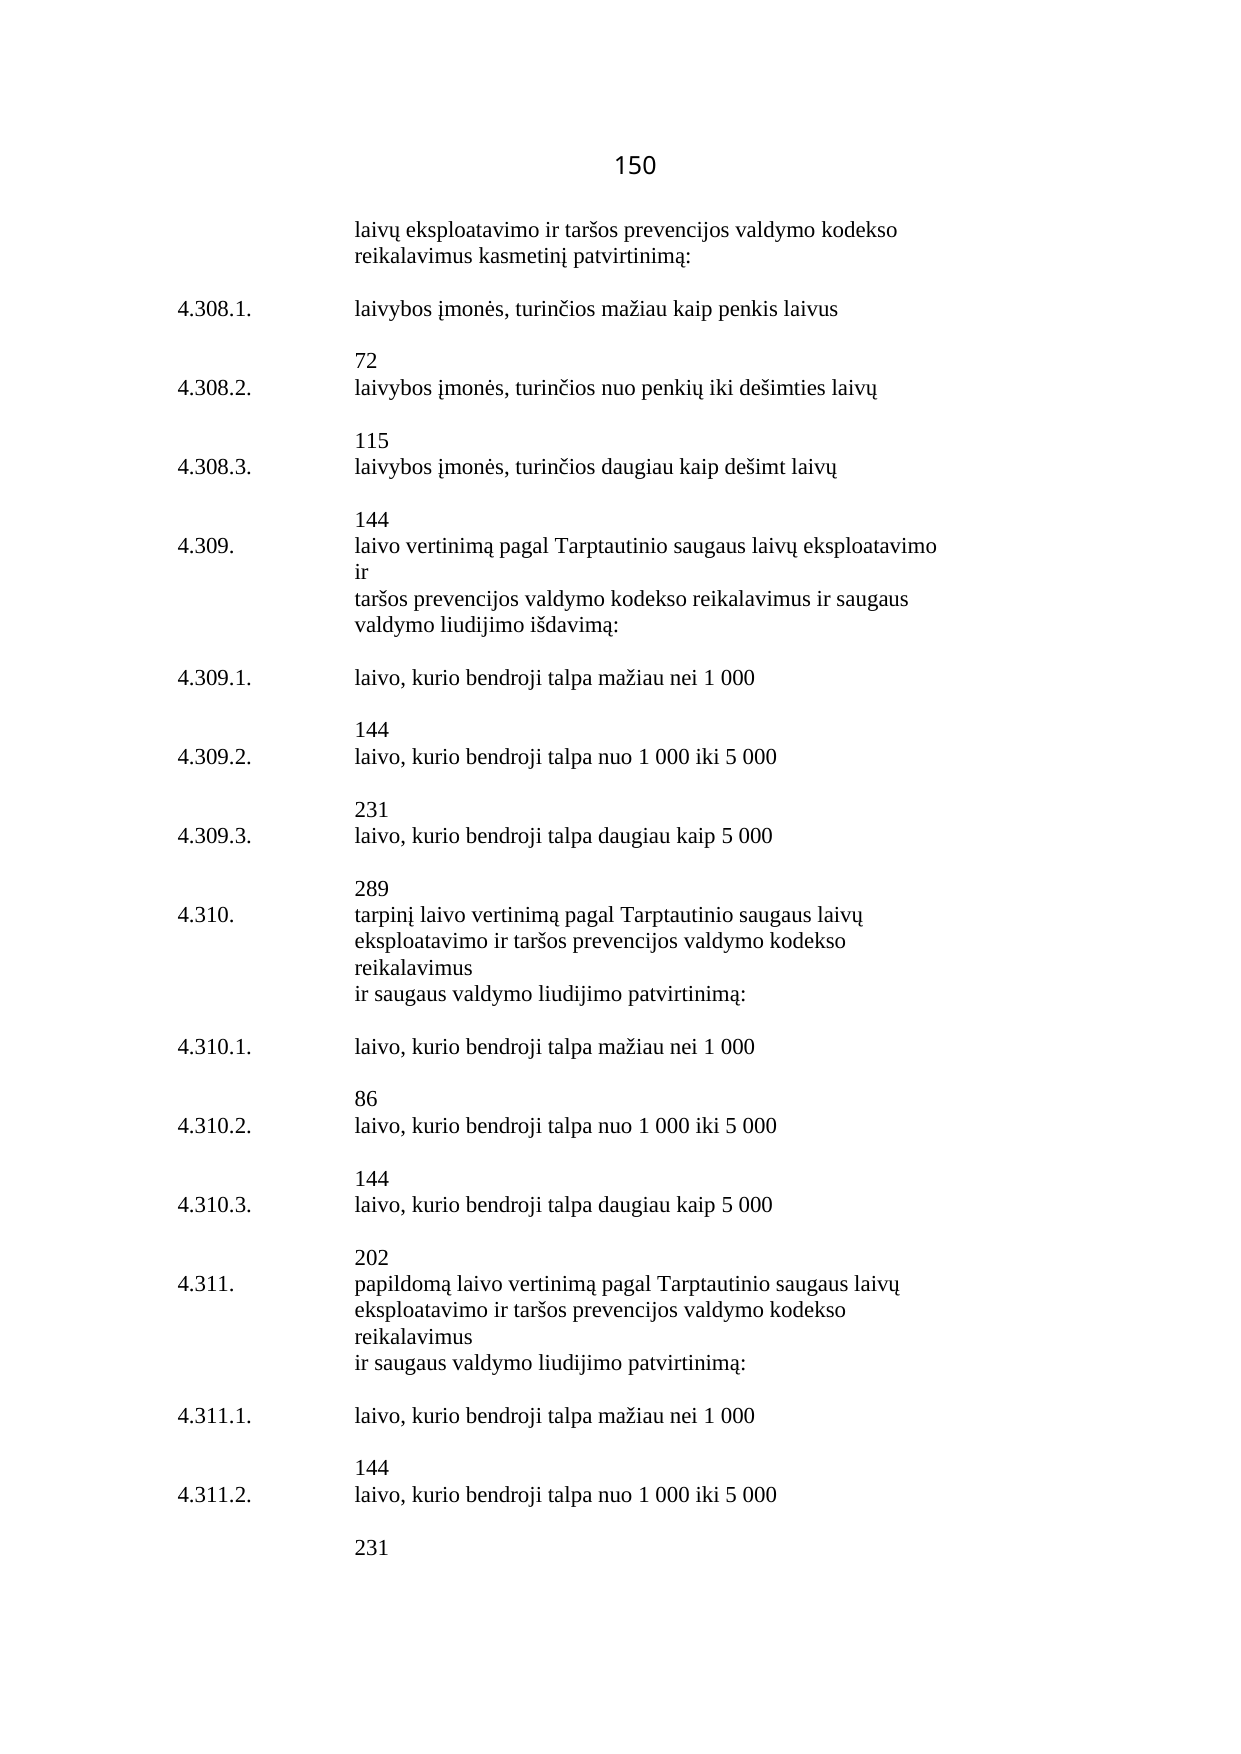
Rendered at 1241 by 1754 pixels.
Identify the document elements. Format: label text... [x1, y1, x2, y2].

text reikalavimus kasmetinį patvirtinimą: [354, 242, 945, 295]
text eksploatavimo ir taršos prevencijos valdymo kodekso reikalavimus [354, 927, 945, 980]
text 4.310. tarpinį laivo vertinimą pagal Tarptautinio saugaus laivų [177, 901, 945, 927]
text 4.308.1. laivybos įmonės, turinčios mažiau kaip penkis laivus 72 [177, 295, 945, 374]
text eksploatavimo ir taršos prevencijos valdymo kodekso reikalavimus [354, 1296, 945, 1349]
text 4.309.1. laivo, kurio bendroji talpa mažiau nei 1 000 144 [177, 664, 945, 743]
text valdymo liudijimo išdavimą: [354, 611, 945, 664]
text laivų eksploatavimo ir taršos prevencijos valdymo kodekso [354, 216, 945, 242]
text ir saugaus valdymo liudijimo patvirtinimą: [354, 1349, 945, 1402]
text 4.311. papildomą laivo vertinimą pagal Tarptautinio saugaus laivų [177, 1270, 945, 1296]
text 4.310.1. laivo, kurio bendroji talpa mažiau nei 1 000 86 [177, 1033, 945, 1112]
text 4.310.3. laivo, kurio bendroji talpa daugiau kaip 5 000 202 [177, 1191, 945, 1270]
text 4.311.2. laivo, kurio bendroji talpa nuo 1 000 iki 5 000 231 [177, 1481, 945, 1560]
text 4.309. laivo vertinimą pagal Tarptautinio saugaus laivų eksploatavimo ir [177, 532, 945, 585]
text taršos prevencijos valdymo kodekso reikalavimus ir saugaus [354, 585, 945, 611]
text ir saugaus valdymo liudijimo patvirtinimą: [354, 980, 945, 1033]
text 4.308.2. laivybos įmonės, turinčios nuo penkių iki dešimties laivų 115 [177, 374, 945, 453]
text 4.310.2. laivo, kurio bendroji talpa nuo 1 000 iki 5 000 144 [177, 1112, 945, 1191]
text 4.309.3. laivo, kurio bendroji talpa daugiau kaip 5 000 289 [177, 822, 945, 901]
text 4.311.1. laivo, kurio bendroji talpa mažiau nei 1 000 144 [177, 1402, 945, 1481]
text 4.309.2. laivo, kurio bendroji talpa nuo 1 000 iki 5 000 231 [177, 743, 945, 822]
text 4.308.3. laivybos įmonės, turinčios daugiau kaip dešimt laivų 144 [177, 453, 945, 532]
